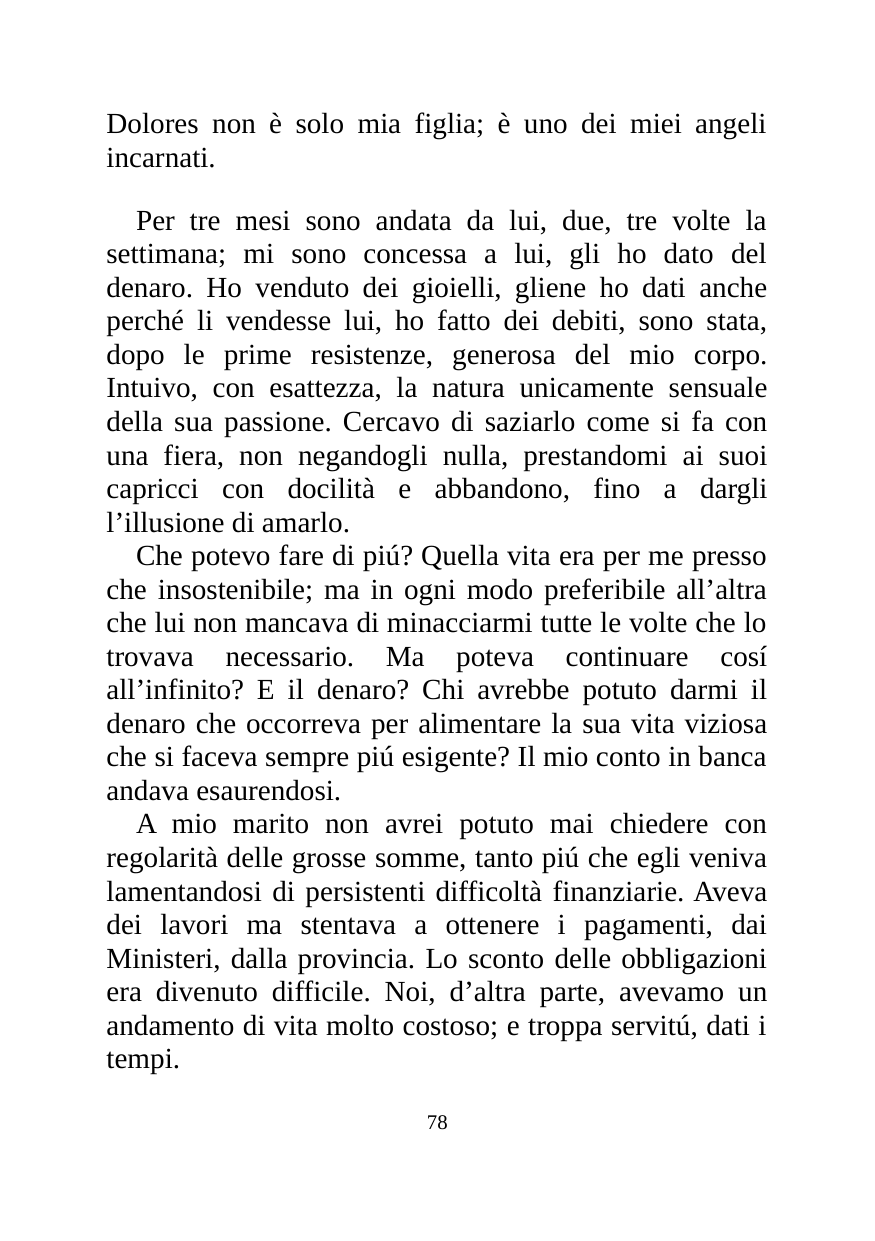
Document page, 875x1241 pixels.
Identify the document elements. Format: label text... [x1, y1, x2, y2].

text Che potevo fare di piú? Quella vita era per me presso che insostenibile; ma in ogni modo preferibile all’altra che lui non mancava di minacciarmi tutte le volte che lo trovava necessario. Ma poteva continuare cosí all’infinito? E il denaro? Chi avrebbe potuto darmi il denaro che occorreva per alimentare la sua vita viziosa che si faceva sempre piú esigente? Il mio conto in banca andava esaurendosi. [106, 538, 768, 807]
text A mio marito non avrei potuto mai chiedere con regolarità delle grosse somme, tanto piú che egli veniva lamentandosi di persistenti difficoltà finanziarie. Aveva dei lavori ma stentava a ottenere i pagamenti, dai Ministeri, dalla provincia. Lo sconto delle obbligazioni era divenuto difficile. Noi, d’altra parte, avevamo un andamento di vita molto costoso; e troppa servitú, dati i tempi. [106, 807, 768, 1075]
text Dolores non è solo mia figlia; è uno dei miei angeli incarnati. [106, 106, 768, 173]
text Per tre mesi sono andata da lui, due, tre volte la settimana; mi sono concessa a lui, gli ho dato del denaro. Ho venduto dei gioielli, gliene ho dati anche perché li vendesse lui, ho fatto dei debiti, sono stata, dopo le prime resistenze, generosa del mio corpo. Intuivo, con esattezza, la natura unicamente sensuale della sua passione. Cercavo di saziarlo come si fa con una fiera, non negandogli nulla, prestandomi ai suoi capricci con docilità e abbandono, fino a dargli l’illusione di amarlo. [106, 203, 768, 538]
